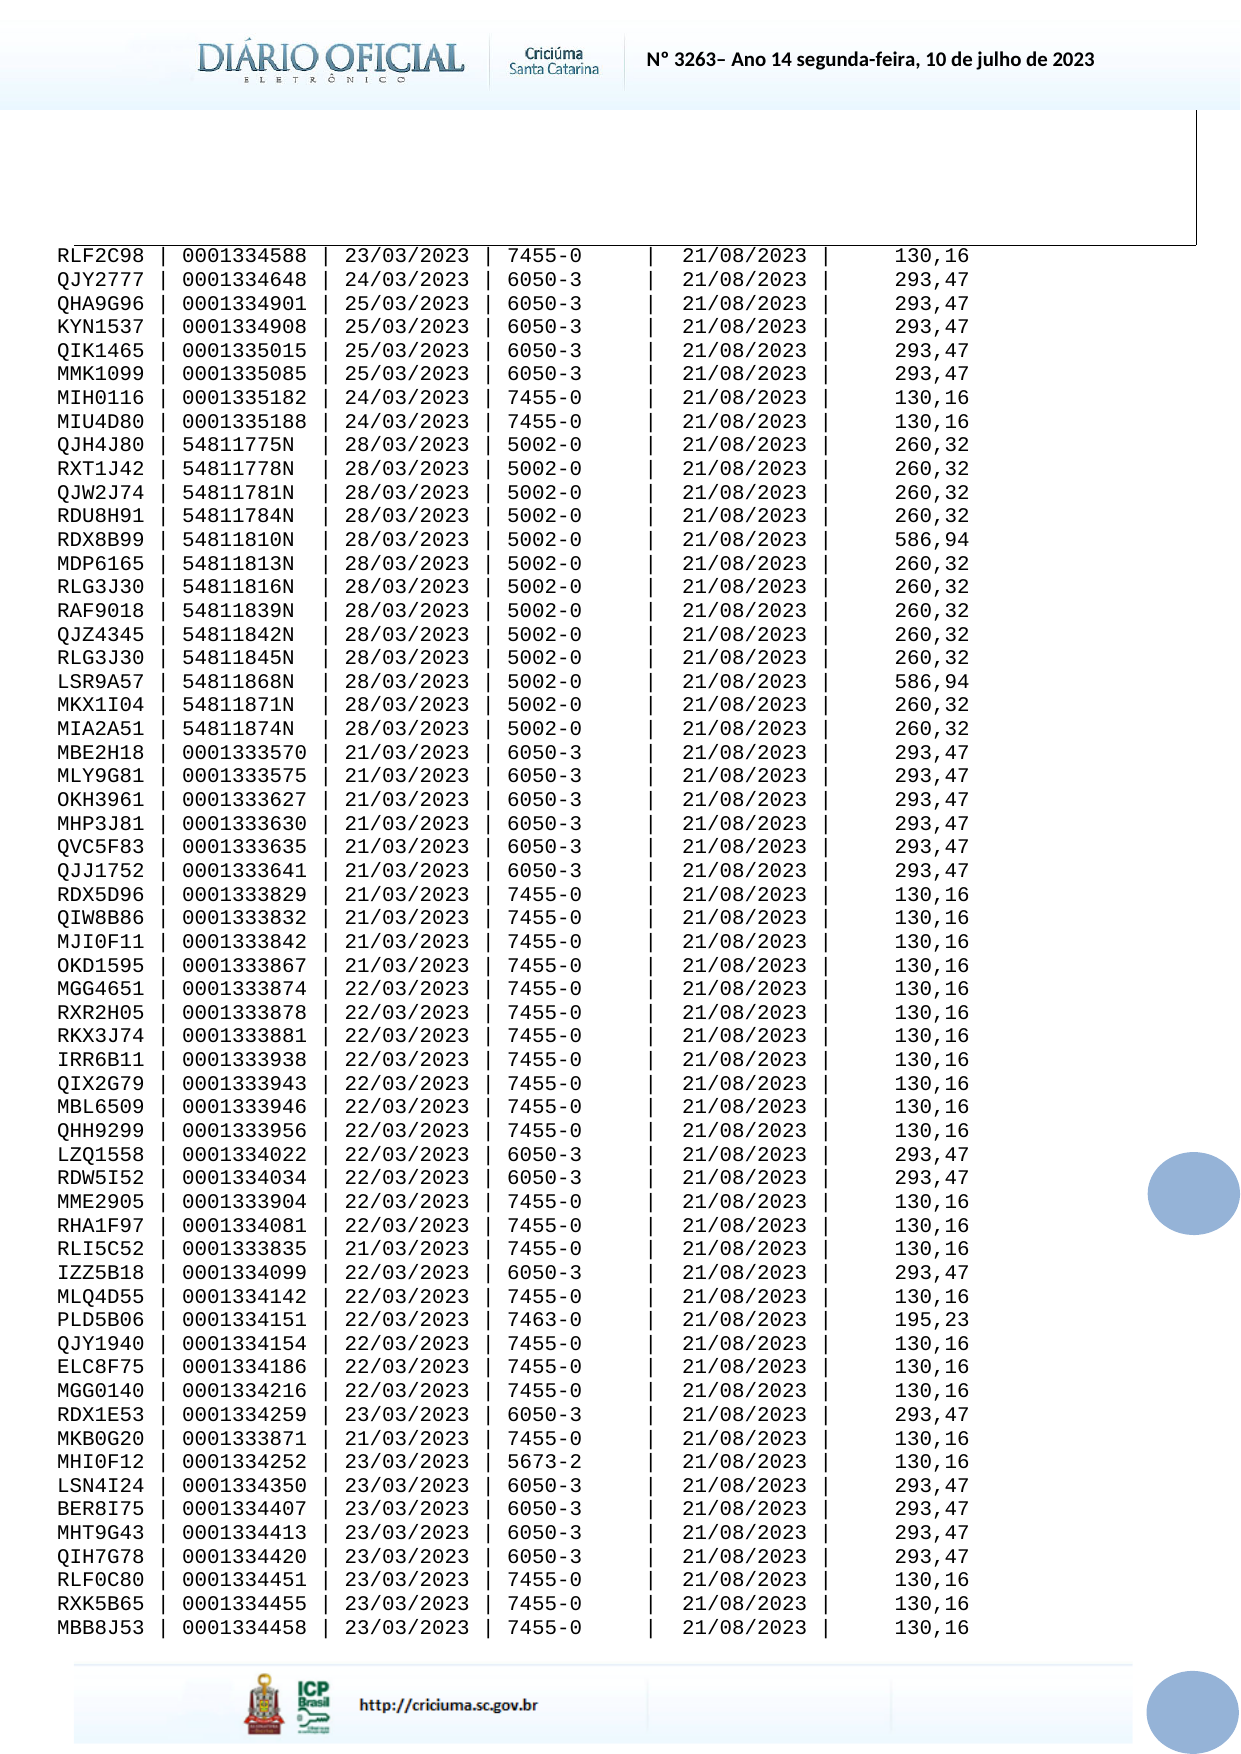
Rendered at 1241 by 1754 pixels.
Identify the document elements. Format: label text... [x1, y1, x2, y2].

text RLG3J30 | 54811845N | 28/03/2023 | 5002-0 | 21/08/2023 | 260,32 [44, 647, 1196, 671]
text MME2905 | 0001333904 | 22/03/2023 | 7455-0 | 21/08/2023 | 130,16 [44, 1191, 1153, 1215]
text RLF2C98 | 0001334588 | 23/03/2023 | 7455-0 | 21/08/2023 | 130,16 [44, 245, 1196, 269]
text MIA2A51 | 54811874N | 28/03/2023 | 5002-0 | 21/08/2023 | 260,32 [44, 718, 1196, 742]
text RKX3J74 | 0001333881 | 22/03/2023 | 7455-0 | 21/08/2023 | 130,16 [44, 1026, 1196, 1049]
text MJI0F11 | 0001333842 | 21/03/2023 | 7455-0 | 21/08/2023 | 130,16 [44, 931, 1196, 954]
text QIH7G78 | 0001334420 | 23/03/2023 | 6050-3 | 21/08/2023 | 293,47 [44, 1546, 1196, 1569]
text MIH0116 | 0001335182 | 24/03/2023 | 7455-0 | 21/08/2023 | 130,16 [44, 387, 1196, 411]
text MGG4651 | 0001333874 | 22/03/2023 | 7455-0 | 21/08/2023 | 130,16 [44, 978, 1196, 1002]
text LSR9A57 | 54811868N | 28/03/2023 | 5002-0 | 21/08/2023 | 586,94 [44, 671, 1196, 694]
text BER8I75 | 0001334407 | 23/03/2023 | 6050-3 | 21/08/2023 | 293,47 [44, 1498, 1196, 1522]
text LSN4I24 | 0001334350 | 23/03/2023 | 6050-3 | 21/08/2023 | 293,47 [44, 1475, 1196, 1498]
text QVC5F83 | 0001333635 | 21/03/2023 | 6050-3 | 21/08/2023 | 293,47 [44, 836, 1196, 860]
text MBL6509 | 0001333946 | 22/03/2023 | 7455-0 | 21/08/2023 | 130,16 [44, 1096, 1196, 1120]
text RXT1J42 | 54811778N | 28/03/2023 | 5002-0 | 21/08/2023 | 260,32 [44, 458, 1196, 482]
text KYN1537 | 0001334908 | 25/03/2023 | 6050-3 | 21/08/2023 | 293,47 [44, 316, 1196, 340]
text MBB8J53 | 0001334458 | 23/03/2023 | 7455-0 | 21/08/2023 | 130,16 [44, 1617, 1196, 1640]
text MIU4D80 | 0001335188 | 24/03/2023 | 7455-0 | 21/08/2023 | 130,16 [44, 411, 1196, 434]
text MGG0140 | 0001334216 | 22/03/2023 | 7455-0 | 21/08/2023 | 130,16 [44, 1380, 1196, 1404]
text MDP6165 | 54811813N | 28/03/2023 | 5002-0 | 21/08/2023 | 260,32 [44, 553, 1196, 576]
text MHP3J81 | 0001333630 | 21/03/2023 | 6050-3 | 21/08/2023 | 293,47 [44, 813, 1196, 836]
text MKB0G20 | 0001333871 | 21/03/2023 | 7455-0 | 21/08/2023 | 130,16 [44, 1427, 1196, 1451]
text MLQ4D55 | 0001334142 | 22/03/2023 | 7455-0 | 21/08/2023 | 130,16 [44, 1286, 1196, 1309]
text QJW2J74 | 54811781N | 28/03/2023 | 5002-0 | 21/08/2023 | 260,32 [44, 482, 1196, 505]
text QJH4J80 | 54811775N | 28/03/2023 | 5002-0 | 21/08/2023 | 260,32 [44, 434, 1196, 458]
text QJZ4345 | 54811842N | 28/03/2023 | 5002-0 | 21/08/2023 | 260,32 [44, 623, 1196, 647]
text IRR6B11 | 0001333938 | 22/03/2023 | 7455-0 | 21/08/2023 | 130,16 [44, 1049, 1196, 1073]
text RDX5D96 | 0001333829 | 21/03/2023 | 7455-0 | 21/08/2023 | 130,16 [44, 884, 1196, 907]
text RLI5C52 | 0001333835 | 21/03/2023 | 7455-0 | 21/08/2023 | 130,16 [44, 1238, 1196, 1262]
text PLD5B06 | 0001334151 | 22/03/2023 | 7463-0 | 21/08/2023 | 195,23 [44, 1309, 1196, 1333]
text RDU8H91 | 54811784N | 28/03/2023 | 5002-0 | 21/08/2023 | 260,32 [44, 505, 1196, 529]
text RLF0C80 | 0001334451 | 23/03/2023 | 7455-0 | 21/08/2023 | 130,16 [44, 1569, 1196, 1593]
text RLG3J30 | 54811816N | 28/03/2023 | 5002-0 | 21/08/2023 | 260,32 [44, 576, 1196, 600]
text QJY1940 | 0001334154 | 22/03/2023 | 7455-0 | 21/08/2023 | 130,16 [44, 1333, 1196, 1357]
text OKH3961 | 0001333627 | 21/03/2023 | 6050-3 | 21/08/2023 | 293,47 [44, 789, 1196, 813]
text QIW8B86 | 0001333832 | 21/03/2023 | 7455-0 | 21/08/2023 | 130,16 [44, 907, 1196, 931]
text LZQ1558 | 0001334022 | 22/03/2023 | 6050-3 | 21/08/2023 | 293,47 [44, 1144, 1196, 1167]
text RXR2H05 | 0001333878 | 22/03/2023 | 7455-0 | 21/08/2023 | 130,16 [44, 1002, 1196, 1026]
text QIK1465 | 0001335015 | 25/03/2023 | 6050-3 | 21/08/2023 | 293,47 [44, 340, 1196, 363]
text MMK1099 | 0001335085 | 25/03/2023 | 6050-3 | 21/08/2023 | 293,47 [44, 363, 1196, 387]
text QHH9299 | 0001333956 | 22/03/2023 | 7455-0 | 21/08/2023 | 130,16 [44, 1120, 1196, 1144]
text MHI0F12 | 0001334252 | 23/03/2023 | 5673-2 | 21/08/2023 | 130,16 [44, 1451, 1196, 1475]
text RXK5B65 | 0001334455 | 23/03/2023 | 7455-0 | 21/08/2023 | 130,16 [44, 1593, 1196, 1617]
text MKX1I04 | 54811871N | 28/03/2023 | 5002-0 | 21/08/2023 | 260,32 [44, 694, 1196, 718]
text MHT9G43 | 0001334413 | 23/03/2023 | 6050-3 | 21/08/2023 | 293,47 [44, 1522, 1196, 1546]
text RDX1E53 | 0001334259 | 23/03/2023 | 6050-3 | 21/08/2023 | 293,47 [44, 1404, 1196, 1427]
text RDW5I52 | 0001334034 | 22/03/2023 | 6050-3 | 21/08/2023 | 293,47 [44, 1167, 1157, 1191]
text RAF9018 | 54811839N | 28/03/2023 | 5002-0 | 21/08/2023 | 260,32 [44, 600, 1196, 623]
text QJY2777 | 0001334648 | 24/03/2023 | 6050-3 | 21/08/2023 | 293,47 [44, 269, 1196, 292]
text IZZ5B18 | 0001334099 | 22/03/2023 | 6050-3 | 21/08/2023 | 293,47 [44, 1262, 1196, 1286]
text QJJ1752 | 0001333641 | 21/03/2023 | 6050-3 | 21/08/2023 | 293,47 [44, 860, 1196, 884]
text QIX2G79 | 0001333943 | 22/03/2023 | 7455-0 | 21/08/2023 | 130,16 [44, 1073, 1196, 1096]
text MBE2H18 | 0001333570 | 21/03/2023 | 6050-3 | 21/08/2023 | 293,47 [44, 742, 1196, 765]
text QHA9G96 | 0001334901 | 25/03/2023 | 6050-3 | 21/08/2023 | 293,47 [44, 292, 1196, 316]
text OKD1595 | 0001333867 | 21/03/2023 | 7455-0 | 21/08/2023 | 130,16 [44, 954, 1196, 978]
text MLY9G81 | 0001333575 | 21/03/2023 | 6050-3 | 21/08/2023 | 293,47 [44, 765, 1196, 789]
text RDX8B99 | 54811810N | 28/03/2023 | 5002-0 | 21/08/2023 | 586,94 [44, 529, 1196, 553]
text ELC8F75 | 0001334186 | 22/03/2023 | 7455-0 | 21/08/2023 | 130,16 [44, 1357, 1196, 1380]
text RHA1F97 | 0001334081 | 22/03/2023 | 7455-0 | 21/08/2023 | 130,16 [44, 1215, 1196, 1238]
